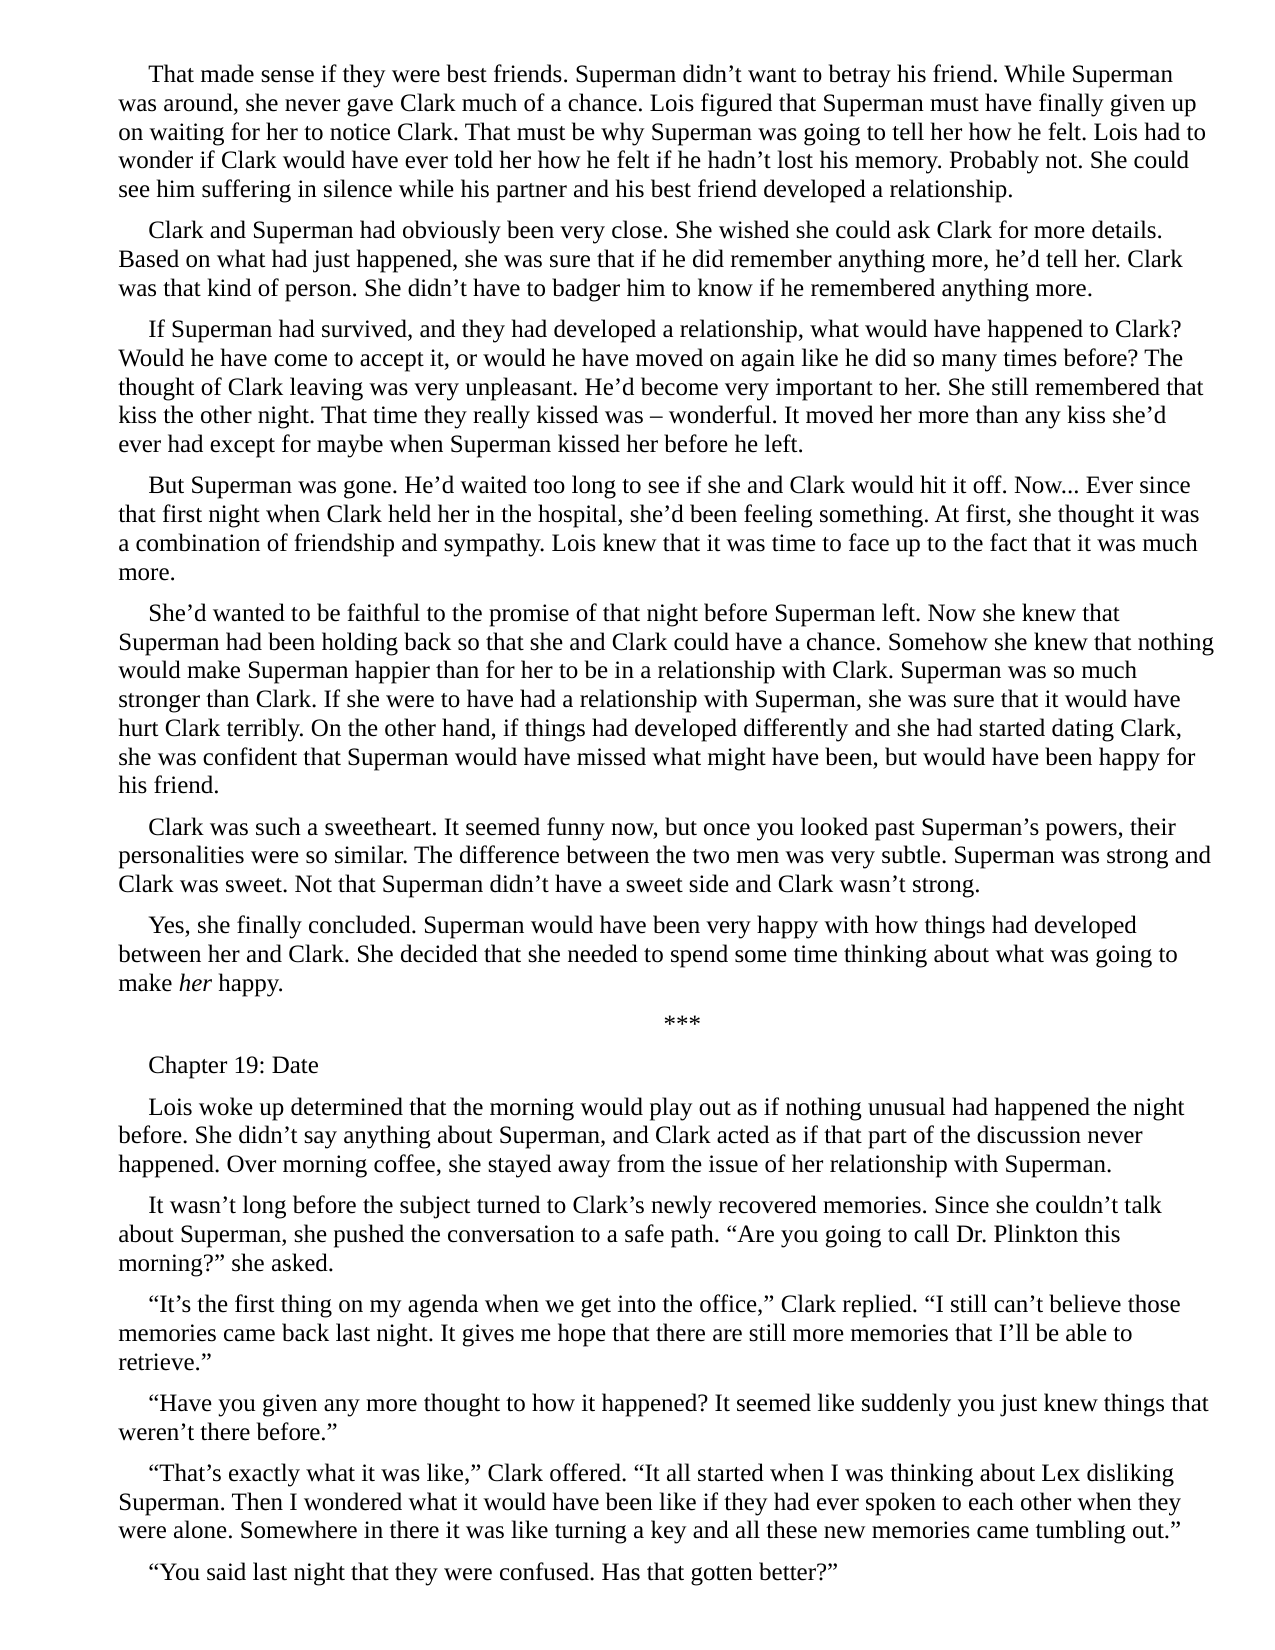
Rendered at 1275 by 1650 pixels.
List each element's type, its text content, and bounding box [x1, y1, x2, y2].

text But Superman was gone. He’d waited too long to see if she and Clark would hit it off. Now... Ever since that first night when Clark held her in the hospital, she’d been feeling something. At first, she thought it was a combination of friendship and sympathy. Lois knew that it was time to face up to the fact that it was much more. [118, 470, 1216, 585]
text She’d wanted to be faithful to the promise of that night before Superman left. Now she knew that Superman had been holding back so that she and Clark could have a chance. Somehow she knew that nothing would make Superman happier than for her to be in a relationship with Clark. Superman was so much stronger than Clark. If she were to have had a relationship with Superman, she was sure that it would have hurt Clark terribly. On the other hand, if things had developed differently and she had started dating Clark, she was confident that Superman would have missed what might have been, but would have been happy for his friend. [118, 598, 1216, 799]
text Clark was such a sweetheart. It seemed funny now, but once you looked past Superman’s powers, their personalities were so similar. The difference between the two men was very subtle. Superman was strong and Clark was sweet. Not that Superman didn’t have a sweet side and Clark wasn’t strong. [118, 812, 1216, 898]
text “That’s exactly what it was like,” Clark offered. “It all started when I was thinking about Lex disliking Superman. Then I wondered what it would have been like if they had ever spoken to each other when they were alone. Somewhere in there it was like turning a key and all these new memories came tumbling out.” [118, 1458, 1216, 1544]
text *** [118, 1009, 1216, 1038]
text If Superman had survived, and they had developed a relationship, what would have happened to Clark? Would he have come to accept it, or would he have moved on again like he did so many times before? The thought of Clark leaving was very unpleasant. He’d become very important to her. She still remembered that kiss the other night. That time they really kissed was – wonderful. It moved her more than any kiss she’d ever had except for maybe when Superman kissed her before he left. [118, 314, 1216, 458]
text Yes, she finally concluded. Superman would have been very happy with how things had developed between her and Clark. She decided that she needed to spend some time thinking about what was going to make her happy. [118, 910, 1216, 997]
text That made sense if they were best friends. Superman didn’t want to betray his friend. While Superman was around, she never gave Clark much of a chance. Lois figured that Superman must have finally given up on waiting for her to notice Clark. That must be why Superman was going to tell her how he felt. Lois had to wonder if Clark would have ever told her how he felt if he hadn’t lost his memory. Probably not. She could see him suffering in silence while his partner and his best friend developed a relationship. [118, 59, 1216, 203]
text It wasn’t long before the subject turned to Clark’s newly recovered memories. Since she couldn’t talk about Superman, she pushed the conversation to a safe path. “Are you going to call Dr. Plinkton this morning?” she asked. [118, 1190, 1216, 1277]
text “You said last night that they were confused. Has that gotten better?” [118, 1557, 1216, 1585]
text “Have you given any more thought to how it happened? It seemed like suddenly you just knew things that weren’t there before.” [118, 1388, 1216, 1445]
text Clark and Superman had obviously been very close. She wished she could ask Clark for more details. Based on what had just happened, she was sure that if he did remember anything more, he’d tell her. Clark was that kind of person. She didn’t have to badger him to know if he remembered anything more. [118, 215, 1216, 302]
text “It’s the first thing on my agenda when we get into the office,” Clark replied. “I still can’t believe those memories came back last night. It gives me hope that there are still more memories that I’ll be able to retrieve.” [118, 1289, 1216, 1375]
text Lois woke up determined that the morning would play out as if nothing unusual had happened the night before. She didn’t say anything about Superman, and Clark acted as if that part of the discussion never happened. Over morning coffee, she stayed away from the issue of her relationship with Superman. [118, 1092, 1216, 1178]
text Chapter 19: Date [118, 1050, 1216, 1079]
